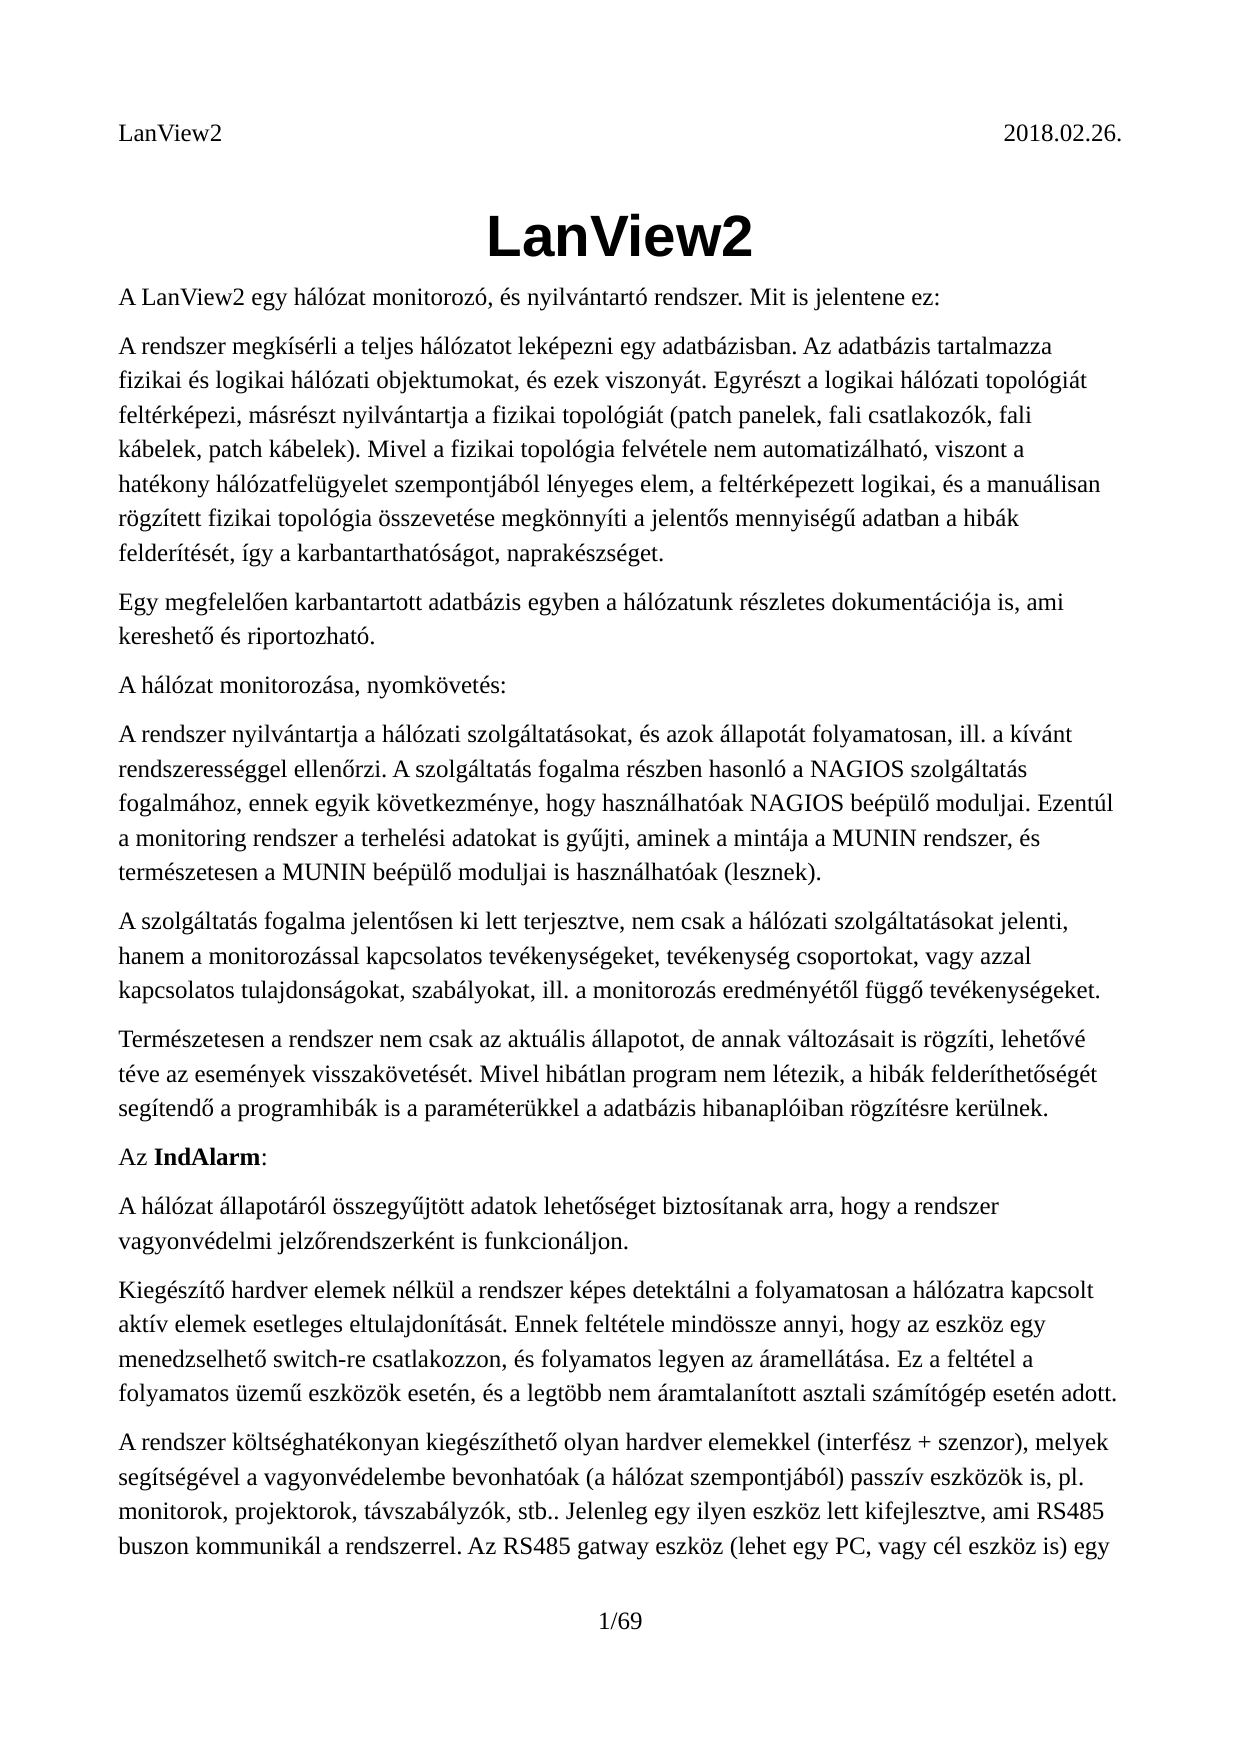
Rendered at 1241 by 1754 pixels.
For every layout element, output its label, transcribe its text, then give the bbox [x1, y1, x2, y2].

text Egy megfelelően karbantartott adatbázis egyben a hálózatunk részletes dokumentációja is, ami kereshető és riportozható. [118, 587, 1122, 650]
text Kiegészítő hardver elemek nélkül a rendszer képes detektálni a folyamatosan a hálózatra kapcsolt aktív elemek esetleges eltulajdonítását. Ennek feltétele mindössze annyi, hogy az eszköz egy menedzselhető switch-re csatlakozzon, és folyamatos legyen az áramellátása. Ez a feltétel a folyamatos üzemű eszközök esetén, és a legtöbb nem áramtalanított asztali számítógép esetén adott. [118, 1275, 1122, 1407]
text A rendszer megkísérli a teljes hálózatot leképezni egy adatbázisban. Az adatbázis tartalmazza fizikai és logikai hálózati objektumokat, és ezek viszonyát. Egyrészt a logikai hálózati topológiát feltérképezi, másrészt nyilvántartja a fizikai topológiát (patch panelek, fali csatlakozók, fali kábelek, patch kábelek). Mivel a fizikai topológia felvétele nem automatizálható, viszont a hatékony hálózatfelügyelet szempontjából lényeges elem, a feltérképezett logikai, és a manuálisan rögzített fizikai topológia összevetése megkönnyíti a jelentős mennyiségű adatban a hibák felderítését, így a karbantarthatóságot, naprakészséget. [118, 331, 1122, 566]
text A rendszer nyilvántartja a hálózati szolgáltatásokat, és azok állapotát folyamatosan, ill. a kívánt rendszerességgel ellenőrzi. A szolgáltatás fogalma részben hasonló a NAGIOS szolgáltatás fogalmához, ennek egyik következménye, hogy használhatóak NAGIOS beépülő moduljai. Ezentúl a monitoring rendszer a terhelési adatokat is gyűjti, aminek a mintája a MUNIN rendszer, és természetesen a MUNIN beépülő moduljai is használhatóak (lesznek). [118, 719, 1122, 886]
title LanView2 [118, 202, 1122, 269]
text A rendszer költséghatékonyan kiegészíthető olyan hardver elemekkel (interfész + szenzor), melyek segítségével a vagyonvédelembe bevonhatóak (a hálózat szempontjából) passzív eszközök is, pl. monitorok, projektorok, távszabályzók, stb.. Jelenleg egy ilyen eszköz lett kifejlesztve, ami RS485 buszon kommunikál a rendszerrel. Az RS485 gatway eszköz (lehet egy PC, vagy cél eszköz is) egy [118, 1427, 1122, 1559]
text A LanView2 egy hálózat monitorozó, és nyilvántartó rendszer. Mit is jelentene ez: [118, 282, 1122, 310]
text Az IndAlarm: [118, 1142, 1122, 1171]
text A hálózat monitorozása, nyomkövetés: [118, 670, 1122, 699]
text A hálózat állapotáról összegyűjtött adatok lehetőséget biztosítanak arra, hogy a rendszer vagyonvédelmi jelzőrendszerként is funkcionáljon. [118, 1191, 1122, 1254]
text A szolgáltatás fogalma jelentősen ki lett terjesztve, nem csak a hálózati szolgáltatásokat jelenti, hanem a monitorozással kapcsolatos tevékenységeket, tevékenység csoportokat, vagy azzal kapcsolatos tulajdonságokat, szabályokat, ill. a monitorozás eredményétől függő tevékenységeket. [118, 906, 1122, 1004]
text Természetesen a rendszer nem csak az aktuális állapotot, de annak változásait is rögzíti, lehetővé téve az események visszakövetését. Mivel hibátlan program nem létezik, a hibák felderíthetőségét segítendő a programhibák is a paraméterükkel a adatbázis hibanaplóiban rögzítésre kerülnek. [118, 1024, 1122, 1122]
